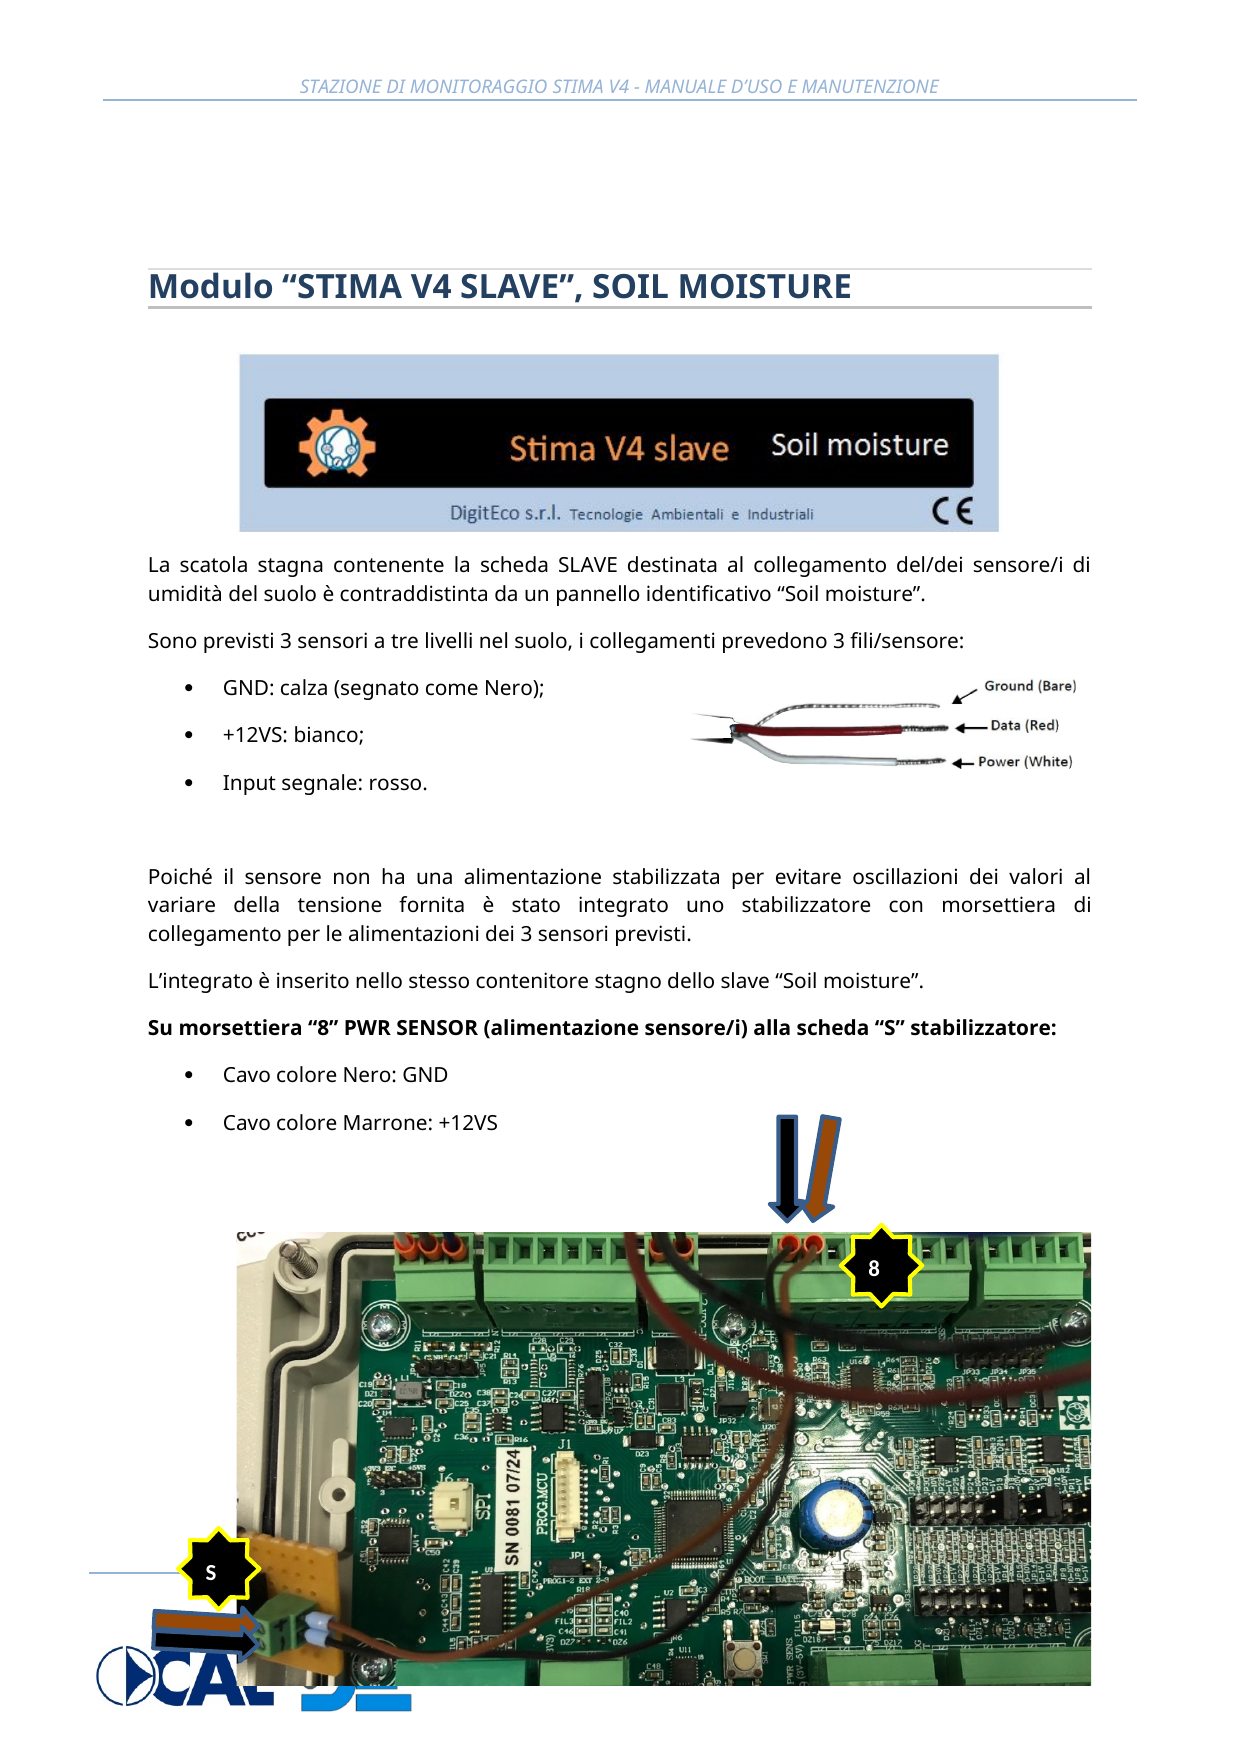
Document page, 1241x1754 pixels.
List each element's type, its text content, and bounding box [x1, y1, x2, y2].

list Input segnale: rosso. [185, 768, 1092, 796]
text Sono previsti 3 sensori a tre livelli nel suolo, i collegamenti prevedono 3 fili/sensore: [148, 626, 1092, 655]
text L’integrato è inserito nello stesso contenitore stagno dello slave “Soil moisture”. [148, 966, 1092, 995]
list Cavo colore Marrone: +12VS [185, 1108, 1092, 1136]
text La scatola stagna contenente la scheda SLAVE destinata al collegamento del/dei sensore/i di umidità del suolo è contraddistinta da un pannello identificativo “Soil moisture”. [148, 551, 1092, 607]
subtitle Modulo “STIMA V4 SLAVE”, SOIL MOISTURE [148, 270, 1092, 306]
list Cavo colore Nero: GND [185, 1061, 1092, 1089]
list [756, 721, 1092, 749]
list GND: calza (segnato come Nero); [185, 673, 1092, 702]
text Su morsettiera “8” PWR SENSOR (alimentazione sensore/i) alla scheda “S” stabilizzatore: [148, 1013, 1092, 1042]
list +12VS: bianco; [185, 721, 752, 749]
text Poiché il sensore non ha una alimentazione stabilizzata per evitare oscillazioni dei valori al variare della tensione fornita è stato integrato uno stabilizzatore con morsettiera di collegamento per le alimentazioni dei 3 sensori previsti. [148, 862, 1092, 947]
